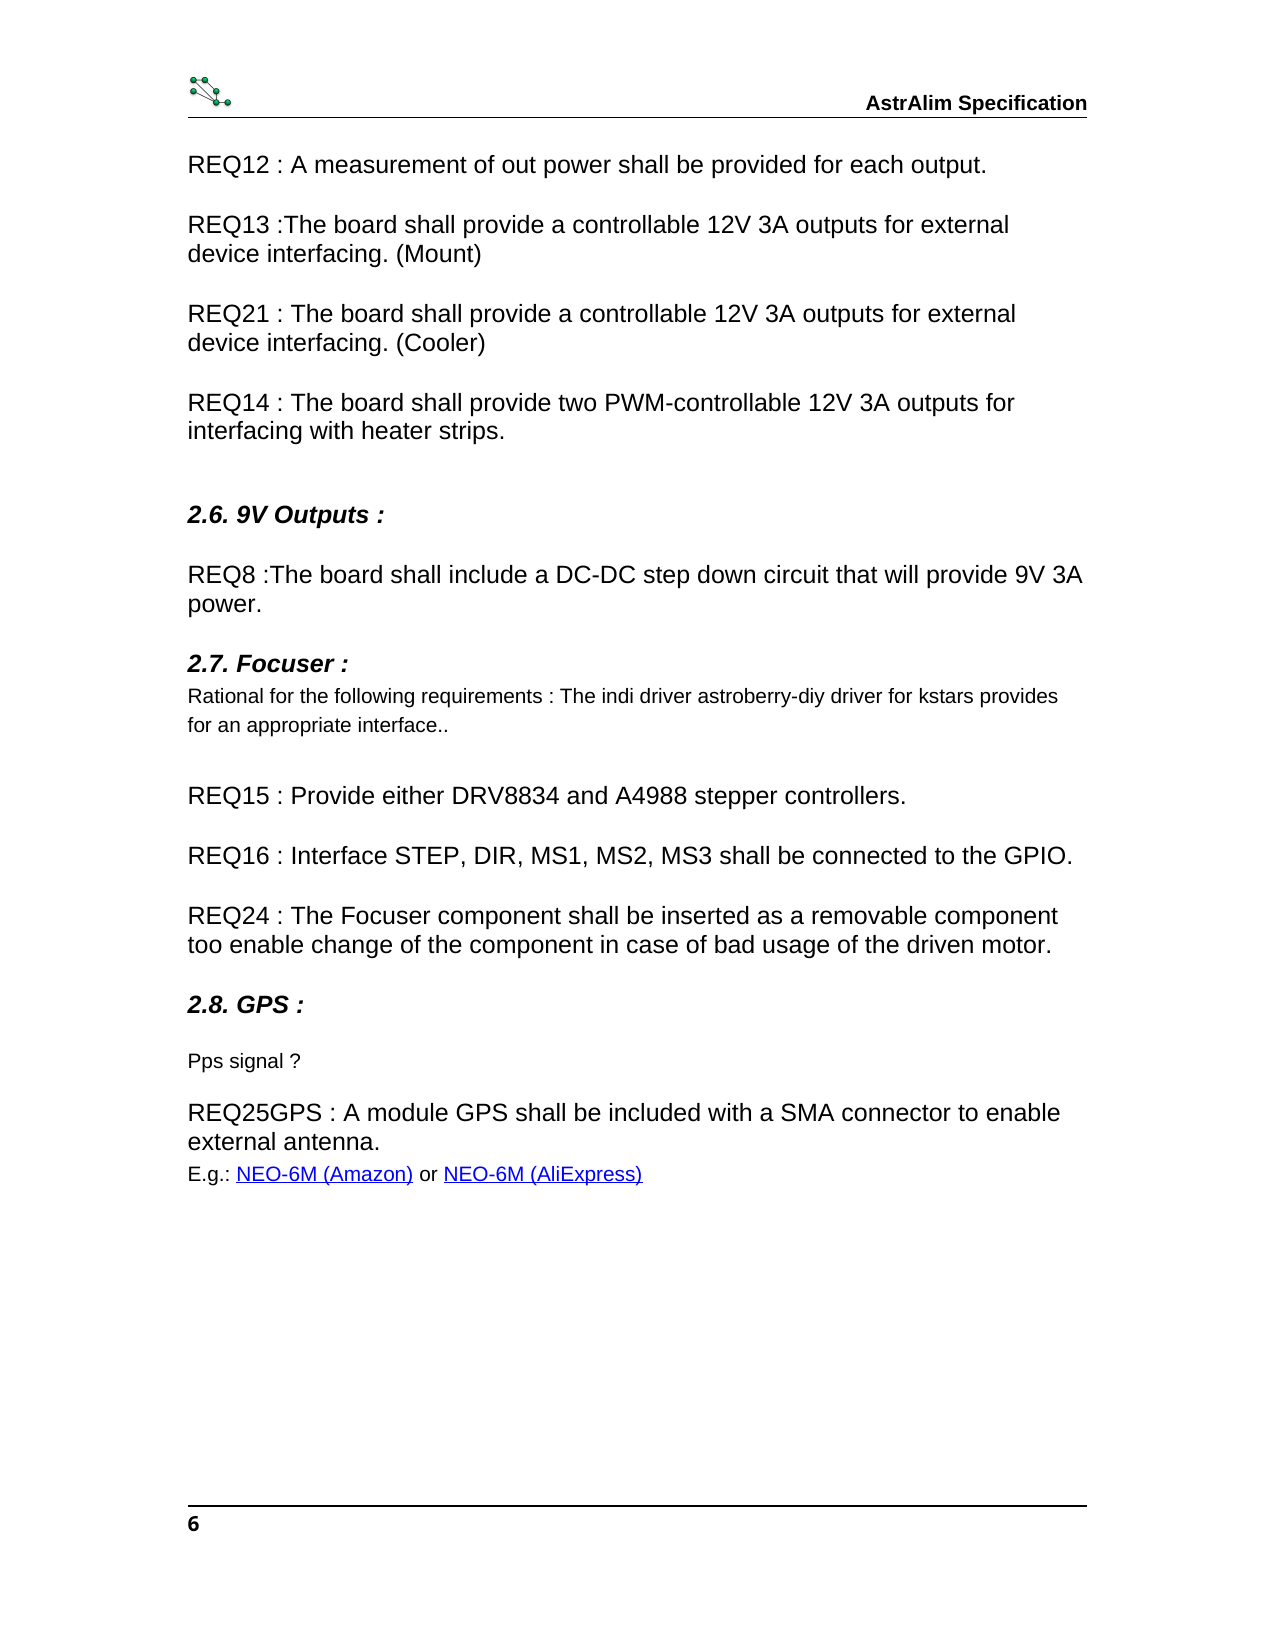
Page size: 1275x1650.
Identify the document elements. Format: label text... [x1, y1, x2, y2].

subtitle REQ13 :The board shall provide a controllable 12V 3A outputs for external device interfacing. (Mount) [187, 210, 1087, 267]
subtitle Focuser : [187, 649, 1087, 678]
subtitle 9V Outputs : [187, 500, 1087, 529]
subtitle REQ16 : Interface STEP, DIR, MS1, MS2, MS3 shall be connected to the GPIO. [187, 841, 1087, 870]
subtitle REQ8 :The board shall include a DC-DC step down circuit that will provide 9V 3A power. [187, 560, 1087, 618]
subtitle REQ25GPS : A module GPS shall be included with a SMA connector to enable external antenna. [187, 1098, 1087, 1155]
subtitle REQ21 : The board shall provide a controllable 12V 3A outputs for external device interfacing. (Cooler) [187, 299, 1087, 356]
subtitle REQ15 : Provide either DRV8834 and A4988 stepper controllers. [187, 781, 1087, 810]
text E.g.: NEO-6M (Amazon) or NEO-6M (AliExpress) [187, 1161, 1087, 1185]
subtitle GPS : [187, 990, 1087, 1018]
subtitle REQ14 : The board shall provide two PWM-controllable 12V 3A outputs for interfacing with heater strips. [187, 387, 1087, 445]
text Pps signal ? [187, 1049, 1087, 1073]
subtitle REQ24 : The Focuser component shall be inserted as a removable component too enable change of the component in case of bad usage of the driven motor. [187, 901, 1087, 958]
picture [187, 75, 234, 110]
text Rational for the following requirements : The indi driver astroberry-diy driver for kstars provides for an appropriate interface.. [187, 684, 1087, 737]
subtitle REQ12 : A measurement of out power shall be provided for each output. [187, 150, 1087, 179]
